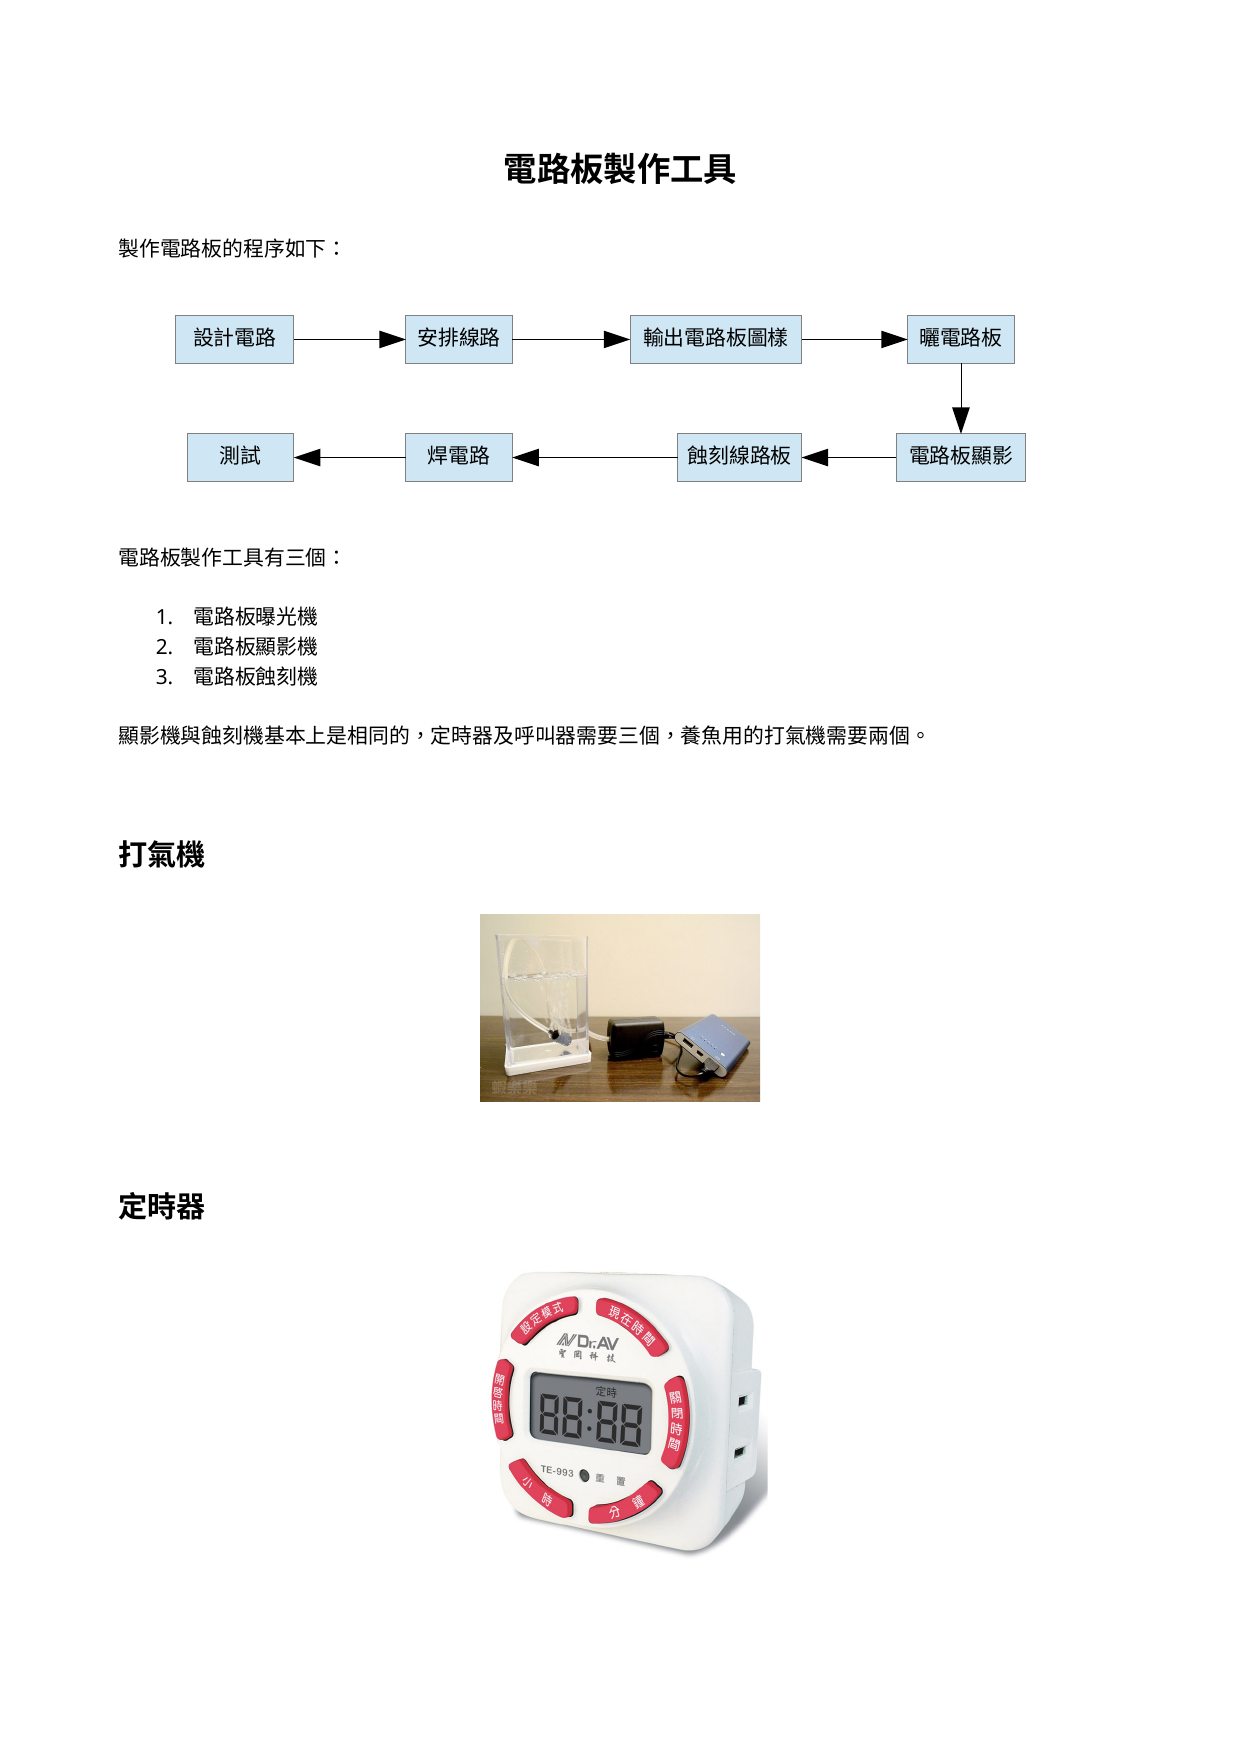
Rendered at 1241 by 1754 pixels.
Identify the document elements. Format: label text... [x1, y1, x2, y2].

list 電路板蝕刻機 [156, 661, 1122, 691]
picture [472, 1266, 768, 1562]
subtitle 定時器 [118, 1183, 1122, 1226]
list 電路板曝光機 [156, 600, 1122, 630]
subtitle 打氣機 [118, 831, 1122, 874]
text 製作電路板的程序如下： [118, 232, 1122, 262]
subtitle 電路板製作工具 [118, 143, 1122, 191]
list 電路板顯影機 [156, 630, 1122, 661]
text 顯影機與蝕刻機基本上是相同的，定時器及呼叫器需要三個，養魚用的打氣機需要兩個。 [118, 719, 1122, 749]
picture [480, 914, 761, 1102]
text 電路板製作工具有三個： [118, 541, 1122, 572]
